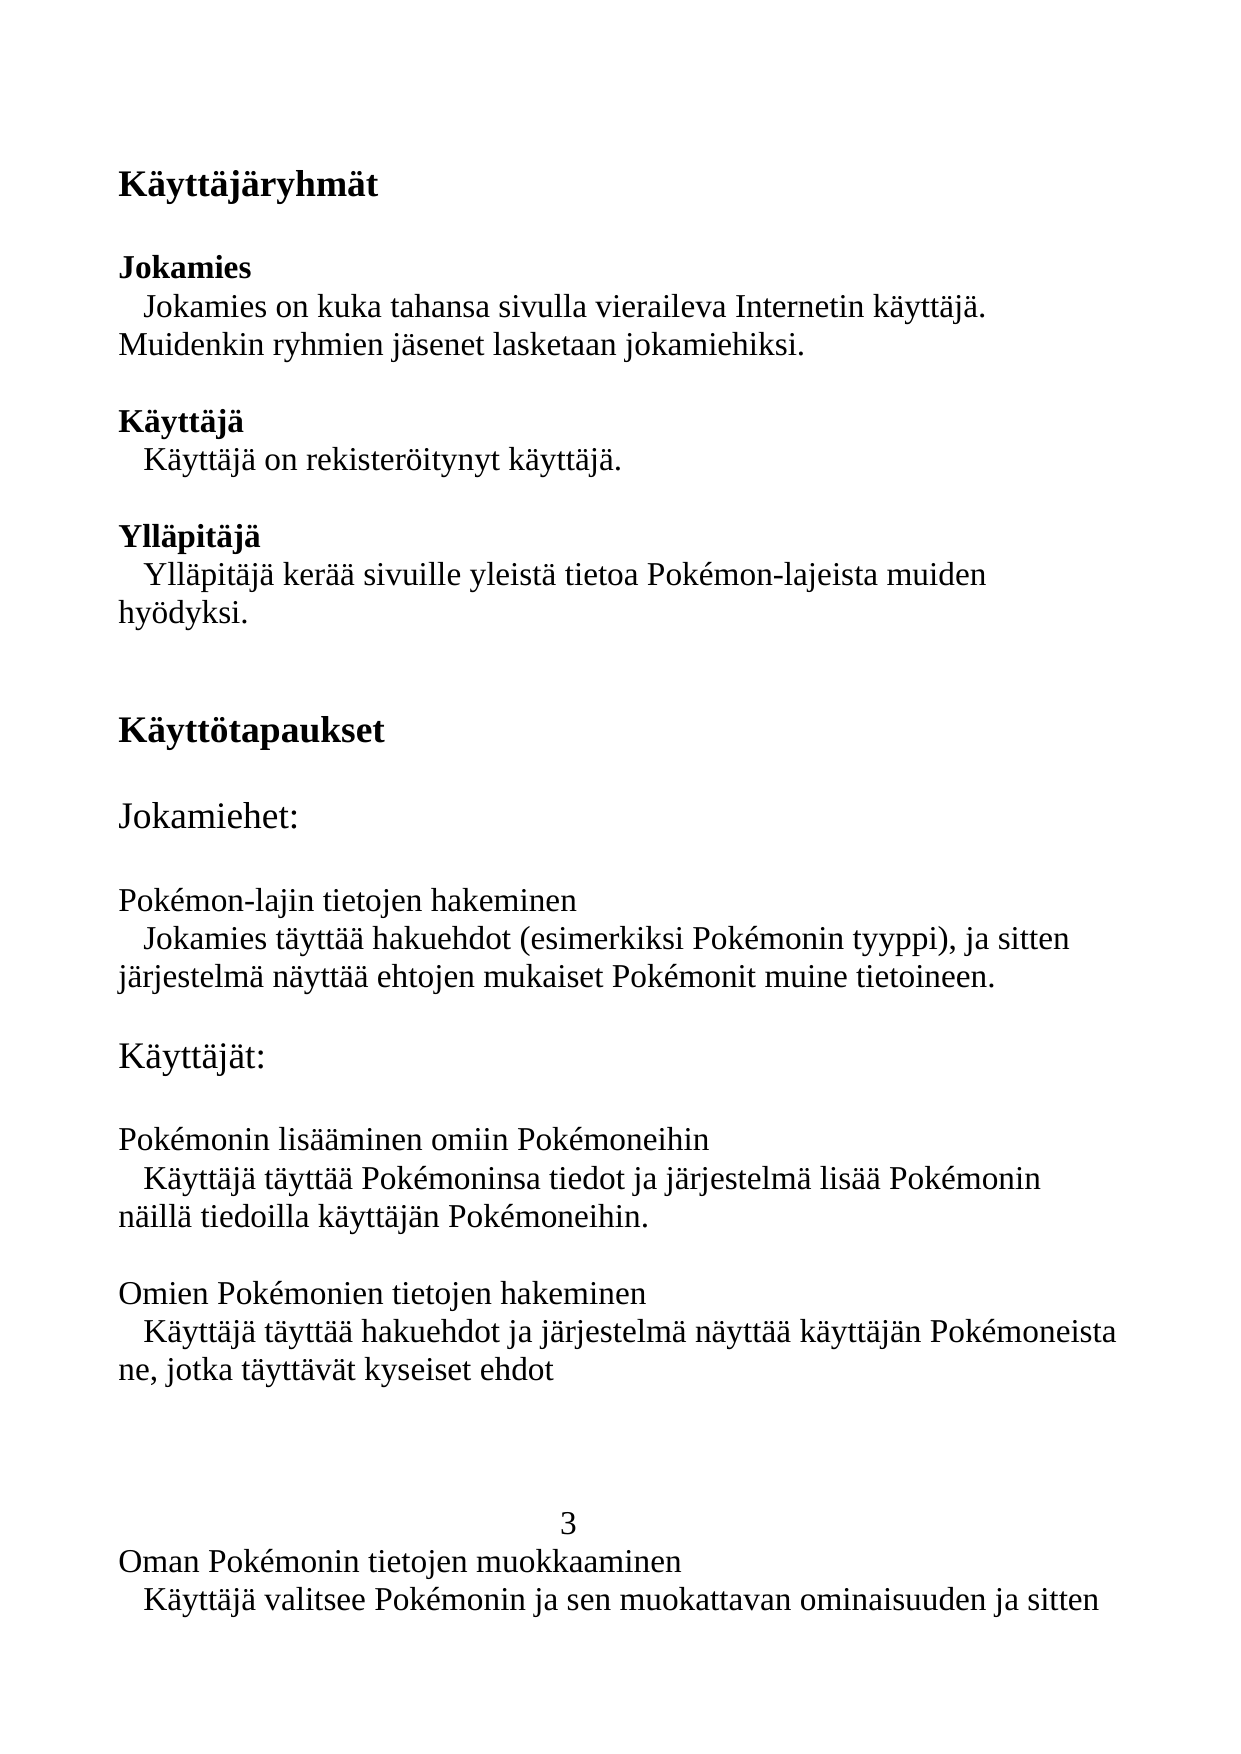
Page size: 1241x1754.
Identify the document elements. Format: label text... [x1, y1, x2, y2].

text Käyttäjä [118, 401, 1122, 439]
text Jokamies [118, 247, 1122, 286]
text 3 [118, 1503, 1122, 1541]
text Omien Pokémonien tietojen hakeminen [118, 1273, 1122, 1311]
text Ylläpitäjä [118, 516, 1122, 554]
text Pokémon-lajin tietojen hakeminen [118, 880, 1122, 918]
text Käyttötapaukset [118, 707, 1122, 751]
text Käyttäjä on rekisteröitynyt käyttäjä. [118, 439, 1122, 477]
text Käyttäjä täyttää Pokémoninsa tiedot ja järjestelmä lisää Pokémonin näillä tiedoilla käyttäjän Pokémoneihin. [118, 1158, 1122, 1234]
text Pokémonin lisääminen omiin Pokémoneihin [118, 1119, 1122, 1158]
text Oman Pokémonin tietojen muokkaaminen [118, 1541, 1122, 1579]
text Jokamies on kuka tahansa sivulla vieraileva Internetin käyttäjä. Muidenkin ryhmien jäsenet lasketaan jokamiehiksi. [118, 286, 1122, 362]
text Jokamiehet: [118, 794, 1122, 837]
text Käyttäjä täyttää hakuehdot ja järjestelmä näyttää käyttäjän Pokémoneista ne, jotka täyttävät kyseiset ehdot [118, 1311, 1122, 1388]
text Jokamies täyttää hakuehdot (esimerkiksi Pokémonin tyyppi), ja sitten järjestelmä näyttää ehtojen mukaiset Pokémonit muine tietoineen. [118, 918, 1122, 995]
text Käyttäjäryhmät [118, 161, 1122, 204]
text Ylläpitäjä kerää sivuille yleistä tietoa Pokémon-lajeista muiden hyödyksi. [118, 554, 1122, 631]
text Käyttäjä valitsee Pokémonin ja sen muokattavan ominaisuuden ja sitten [118, 1579, 1122, 1618]
text Käyttäjät: [118, 1033, 1122, 1076]
